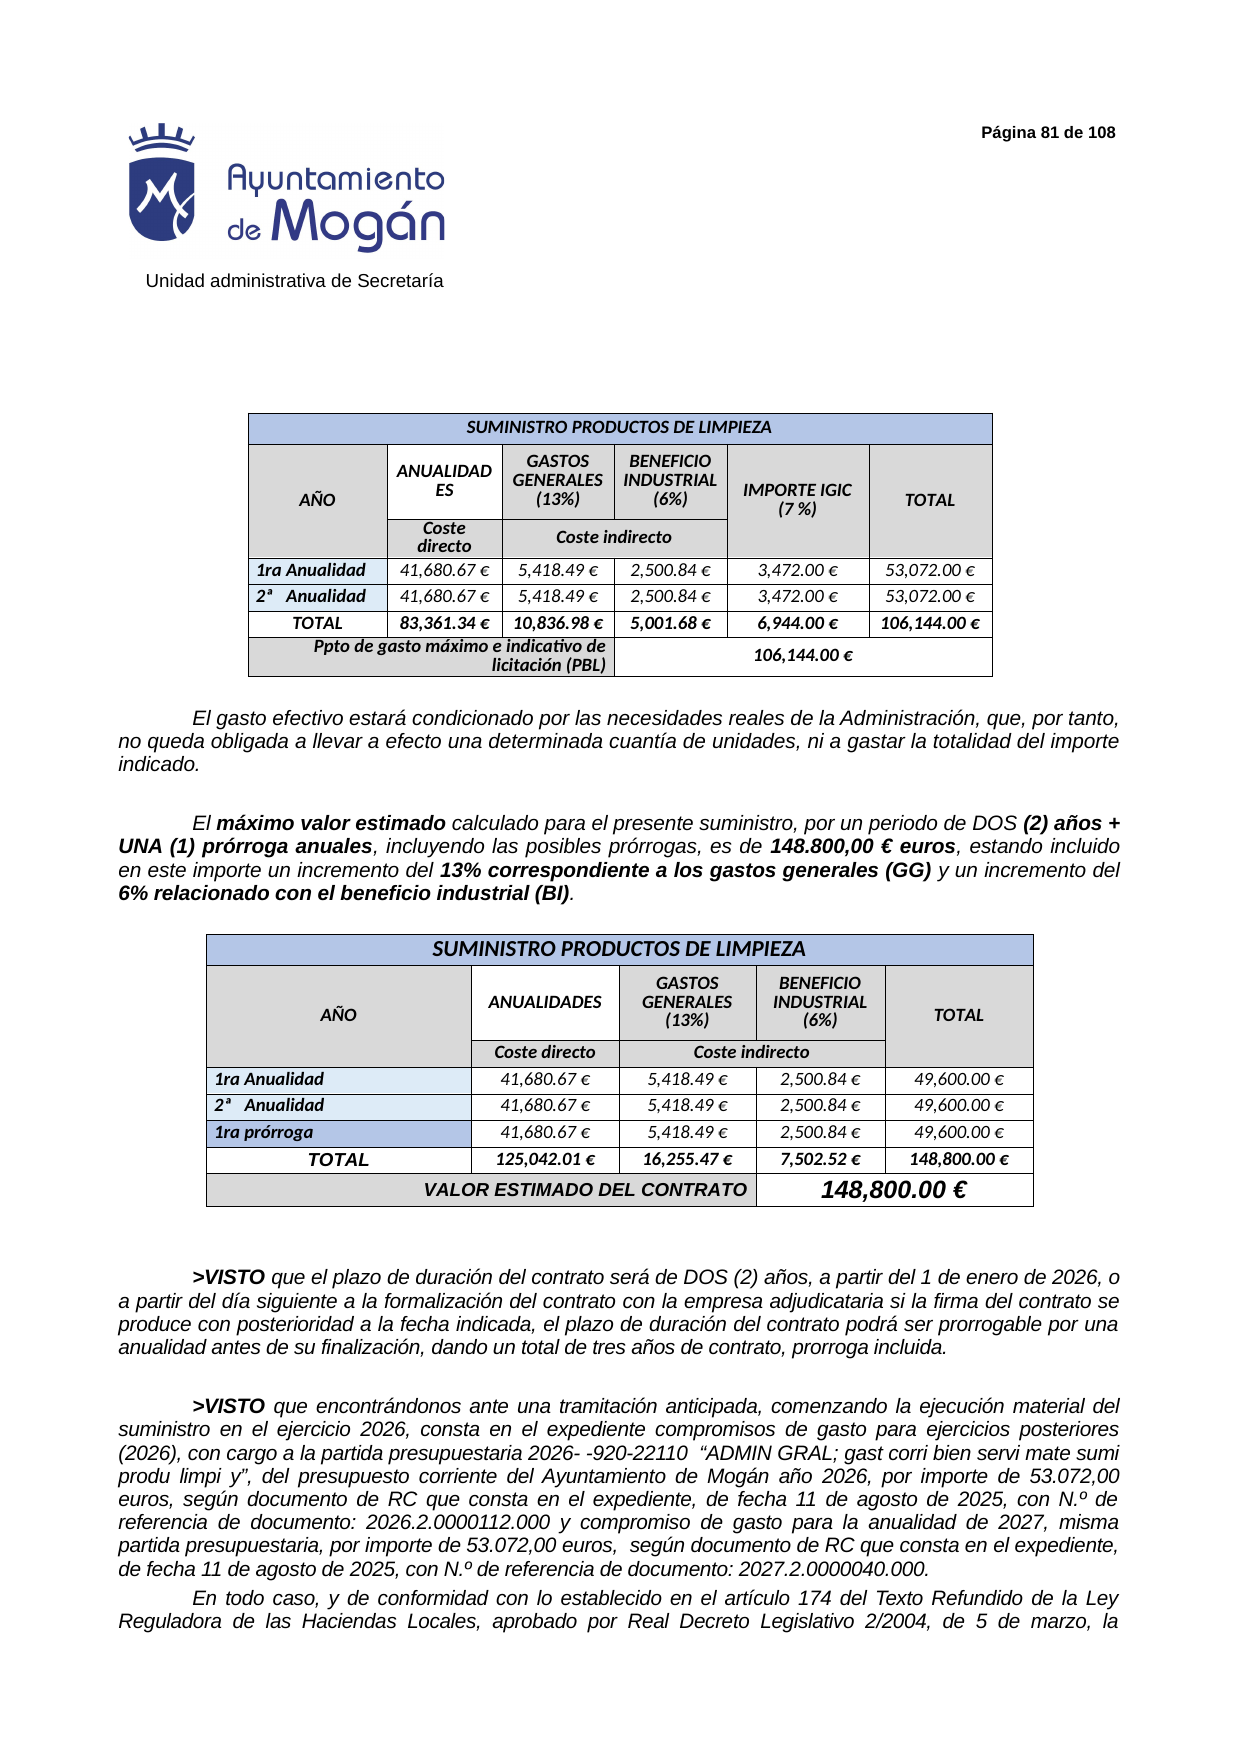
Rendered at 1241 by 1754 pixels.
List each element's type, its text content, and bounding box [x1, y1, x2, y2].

table_header SUMINISTRO PRODUCTOS DE LIMPIEZA [207, 935, 1033, 965]
table_cell 2.500,84 € [615, 559, 727, 584]
table_cell 16.255,47 € [620, 1148, 756, 1173]
table_header SUMINISTRO PRODUCTOS DE LIMPIEZA [249, 414, 992, 444]
table_cell 106.144,00 € [615, 638, 992, 676]
table_cell AÑO [207, 966, 471, 1067]
table_cell 41.680,67 € [472, 1095, 619, 1120]
table_cell ANUALIDADES [388, 445, 502, 519]
table_cell 148.800,00 € [886, 1148, 1033, 1173]
table_cell IMPORTE IGIC (7 %) [728, 445, 869, 557]
text El gasto efectivo estará condicionado por las necesidades reales de la Administración, que, por tanto, no queda obligada a llevar a efecto una determinada cuantía de unidades, ni a gastar la totalidad del importe indicado. [118, 706, 1122, 776]
table_cell 106.144,00 € [870, 612, 992, 637]
table_cell 125.042,01 € [472, 1148, 619, 1173]
table_cell 148.800,00 € [757, 1174, 1033, 1206]
table_cell 3.472,00 € [728, 585, 869, 611]
table_cell Coste directo [472, 1041, 619, 1067]
table_cell 53.072,00 € [870, 559, 992, 584]
table_cell 41.680,67 € [472, 1121, 619, 1147]
table_cell BENEFICIO INDUSTRIAL (6%) [615, 445, 727, 519]
table_cell 49.600,00 € [886, 1095, 1033, 1120]
table_cell TOTAL [886, 966, 1033, 1067]
table_cell 5.418,49 € [620, 1095, 756, 1120]
text >VISTO que encontrándonos ante una tramitación anticipada, comenzando la ejecución material del suministro en el ejercicio 2026, consta en el expediente compromisos de gasto para ejercicios posteriores (2026), con cargo a la partida presupuestaria 2026- -920-22110 “ADMIN GRAL; gast corri bien servi mate sumi produ limpi y”, del presupuesto corriente del Ayuntamiento de Mogán año 2026, por importe de 53.072,00 euros, según documento de RC que consta en el expediente, de fecha 11 de agosto de 2025, con N.º de referencia de documento: 2026.2.0000112.000 y compromiso de gasto para la anualidad de 2027, misma partida presupuestaria, por importe de 53.072,00 euros, según documento de RC que consta en el expediente, de fecha 11 de agosto de 2025, con N.º de referencia de documento: 2027.2.0000040.000. [118, 1394, 1122, 1580]
table_cell 7.502,52 € [757, 1148, 885, 1173]
table_cell Coste directo [388, 520, 502, 557]
table_cell 1ra Anualidad [207, 1068, 471, 1093]
table_cell Ppto de gasto máximo e indicativo de licitación (PBL) [249, 638, 614, 676]
table_cell 53.072,00 € [870, 585, 992, 611]
text >VISTO que el plazo de duración del contrato será de DOS (2) años, a partir del 1 de enero de 2026, o a partir del día siguiente a la formalización del contrato con la empresa adjudicataria si la firma del contrato se produce con posterioridad a la fecha indicada, el plazo de duración del contrato podrá ser prorrogable por una anualidad antes de su finalización, dando un total de tres años de contrato, prorroga incluida. [118, 1266, 1122, 1359]
table_cell Coste indirecto [503, 520, 727, 557]
table_cell Coste indirecto [620, 1041, 885, 1067]
table_cell 5.418,49 € [503, 585, 614, 611]
table_cell 49.600,00 € [886, 1121, 1033, 1147]
table_cell GASTOS GENERALES (13%) [620, 966, 756, 1040]
table_cell 1ra Anualidad [249, 559, 387, 584]
table_cell TOTAL [249, 612, 387, 637]
table_cell 83.361,34 € [388, 612, 502, 637]
table_cell 5.001,68 € [615, 612, 727, 637]
table_cell TOTAL [207, 1148, 471, 1173]
table_cell VALOR ESTIMADO DEL CONTRATO [207, 1174, 756, 1206]
picture [128, 123, 445, 259]
table_cell 41.680,67 € [472, 1068, 619, 1093]
table_cell AÑO [249, 445, 387, 557]
table_cell 5.418,49 € [620, 1121, 756, 1147]
table_cell GASTOS GENERALES (13%) [503, 445, 614, 519]
table_cell 2.500,84 € [757, 1121, 885, 1147]
table_cell 49.600,00 € [886, 1068, 1033, 1093]
table_cell 41.680,67 € [388, 585, 502, 611]
table_cell 5.418,49 € [503, 559, 614, 584]
table_cell 2ª Anualidad [249, 585, 387, 611]
text El máximo valor estimado calculado para el presente suministro, por un periodo de DOS (2) años + UNA (1) prórroga anuales, incluyendo las posibles prórrogas, es de 148.800,00 € euros, estando incluido en este importe un incremento del 13% correspondiente a los gastos generales (GG) y un incremento del 6% relacionado con el beneficio industrial (BI). [118, 812, 1122, 904]
table_cell 41.680,67 € [388, 559, 502, 584]
table_cell 6.944,00 € [728, 612, 869, 637]
text En todo caso, y de conformidad con lo establecido en el artículo 174 del Texto Refundido de la Ley Reguladora de las Haciendas Locales, aprobado por Real Decreto Legislativo 2/2004, de 5 de marzo, la [118, 1587, 1122, 1633]
table_cell 2ª Anualidad [207, 1095, 471, 1120]
table_cell 10.836,98 € [503, 612, 614, 637]
table_cell ANUALIDADES [472, 966, 619, 1040]
table_cell 5.418,49 € [620, 1068, 756, 1093]
table_cell TOTAL [870, 445, 992, 557]
table_cell 2.500,84 € [757, 1095, 885, 1120]
table_cell 2.500,84 € [615, 585, 727, 611]
table_cell BENEFICIO INDUSTRIAL (6%) [757, 966, 885, 1040]
table_cell 2.500,84 € [757, 1068, 885, 1093]
table_cell 3.472,00 € [728, 559, 869, 584]
table_cell 1ra prórroga [207, 1121, 471, 1147]
